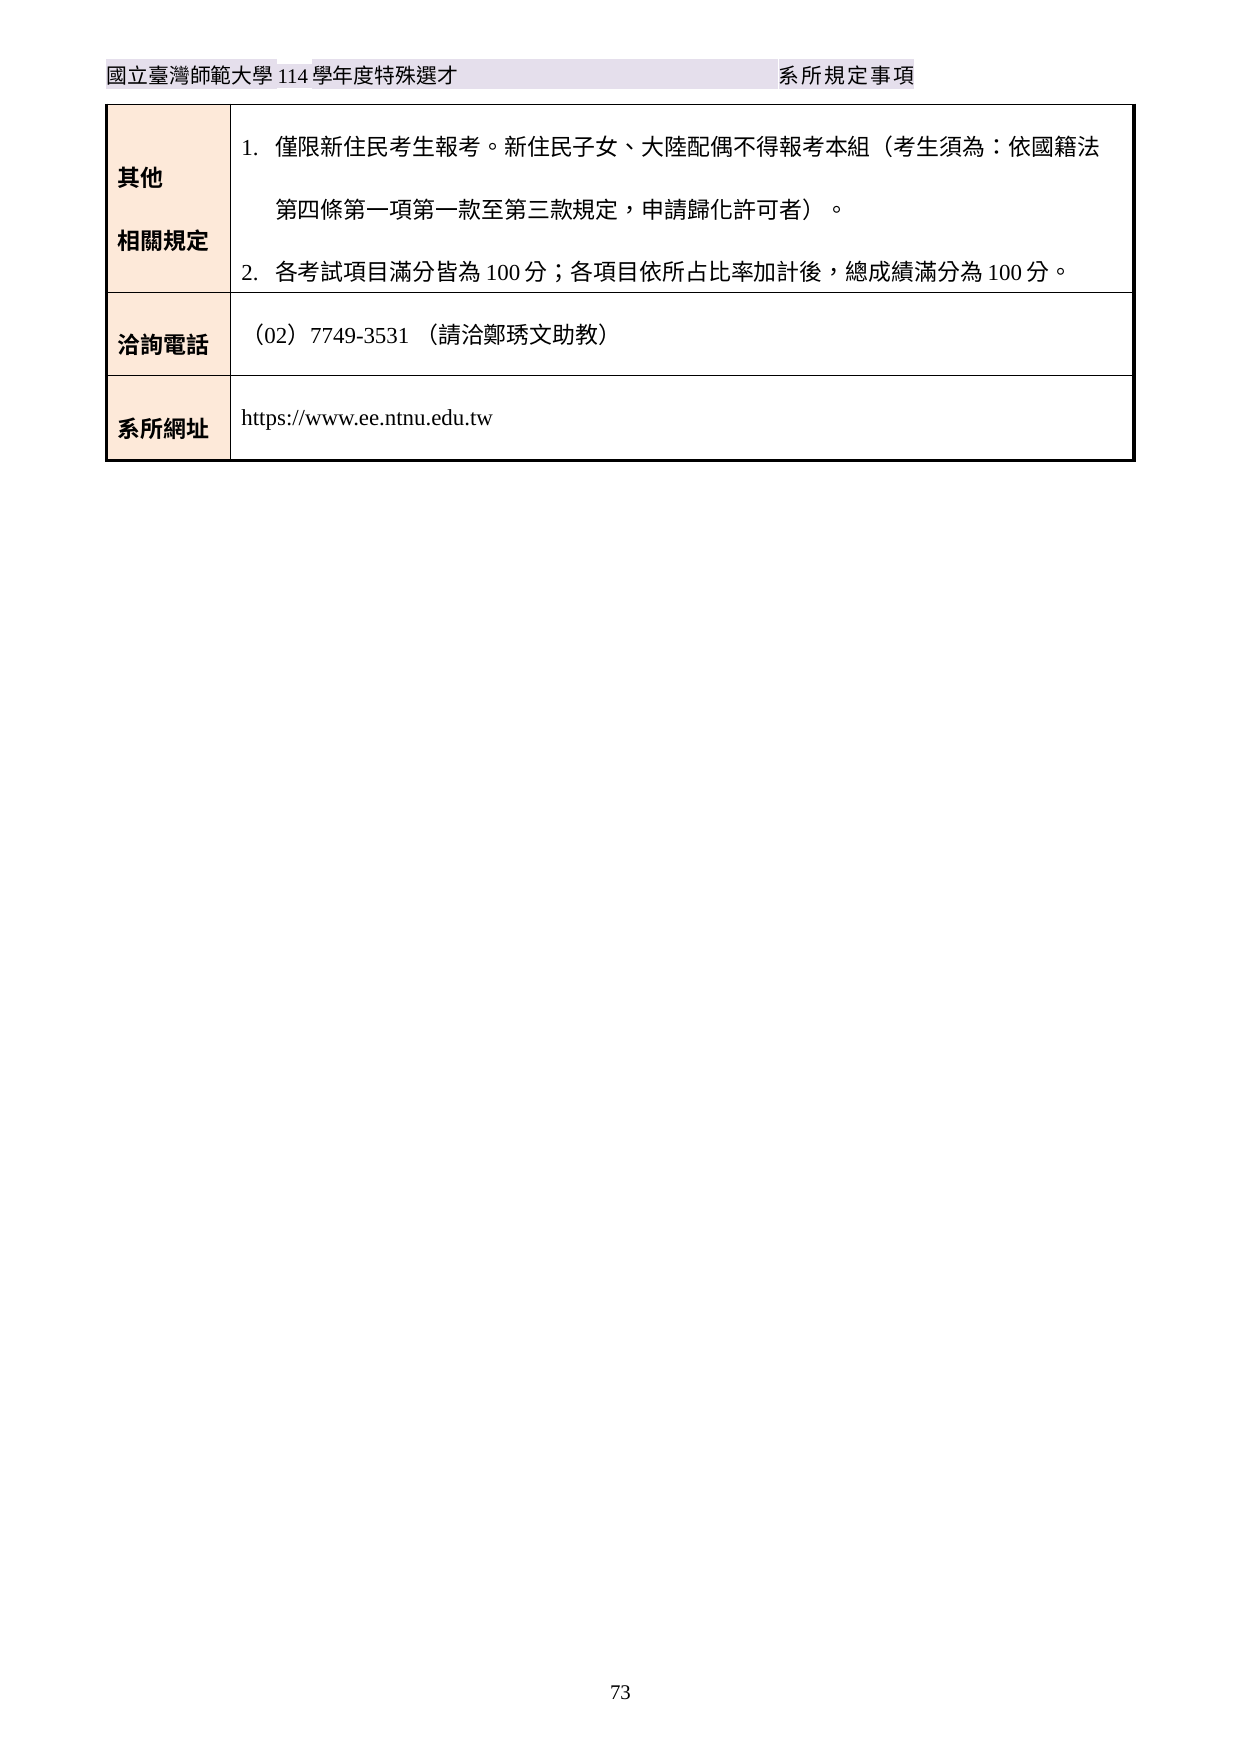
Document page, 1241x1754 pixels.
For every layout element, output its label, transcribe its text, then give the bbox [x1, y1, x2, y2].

table_cell （02）7749-3531 （請洽鄭琇文助教） [231, 293, 1132, 375]
table_cell https://www.ee.ntnu.edu.tw [231, 376, 1132, 459]
table_cell 僅限新住民考生報考。新住民子女、大陸配偶不得報考本組（考生須為：依國籍法第四條第一項第一款至第三款規定，申請歸化許可者）。 各考試項目滿分皆為100分；各項目依所占比率加計後，總成績滿分為100分。 [231, 105, 1132, 291]
table_cell 洽詢電話 [108, 293, 230, 375]
table_cell 系所網址 [108, 376, 230, 459]
table_cell 其他 相關規定 [108, 105, 230, 291]
